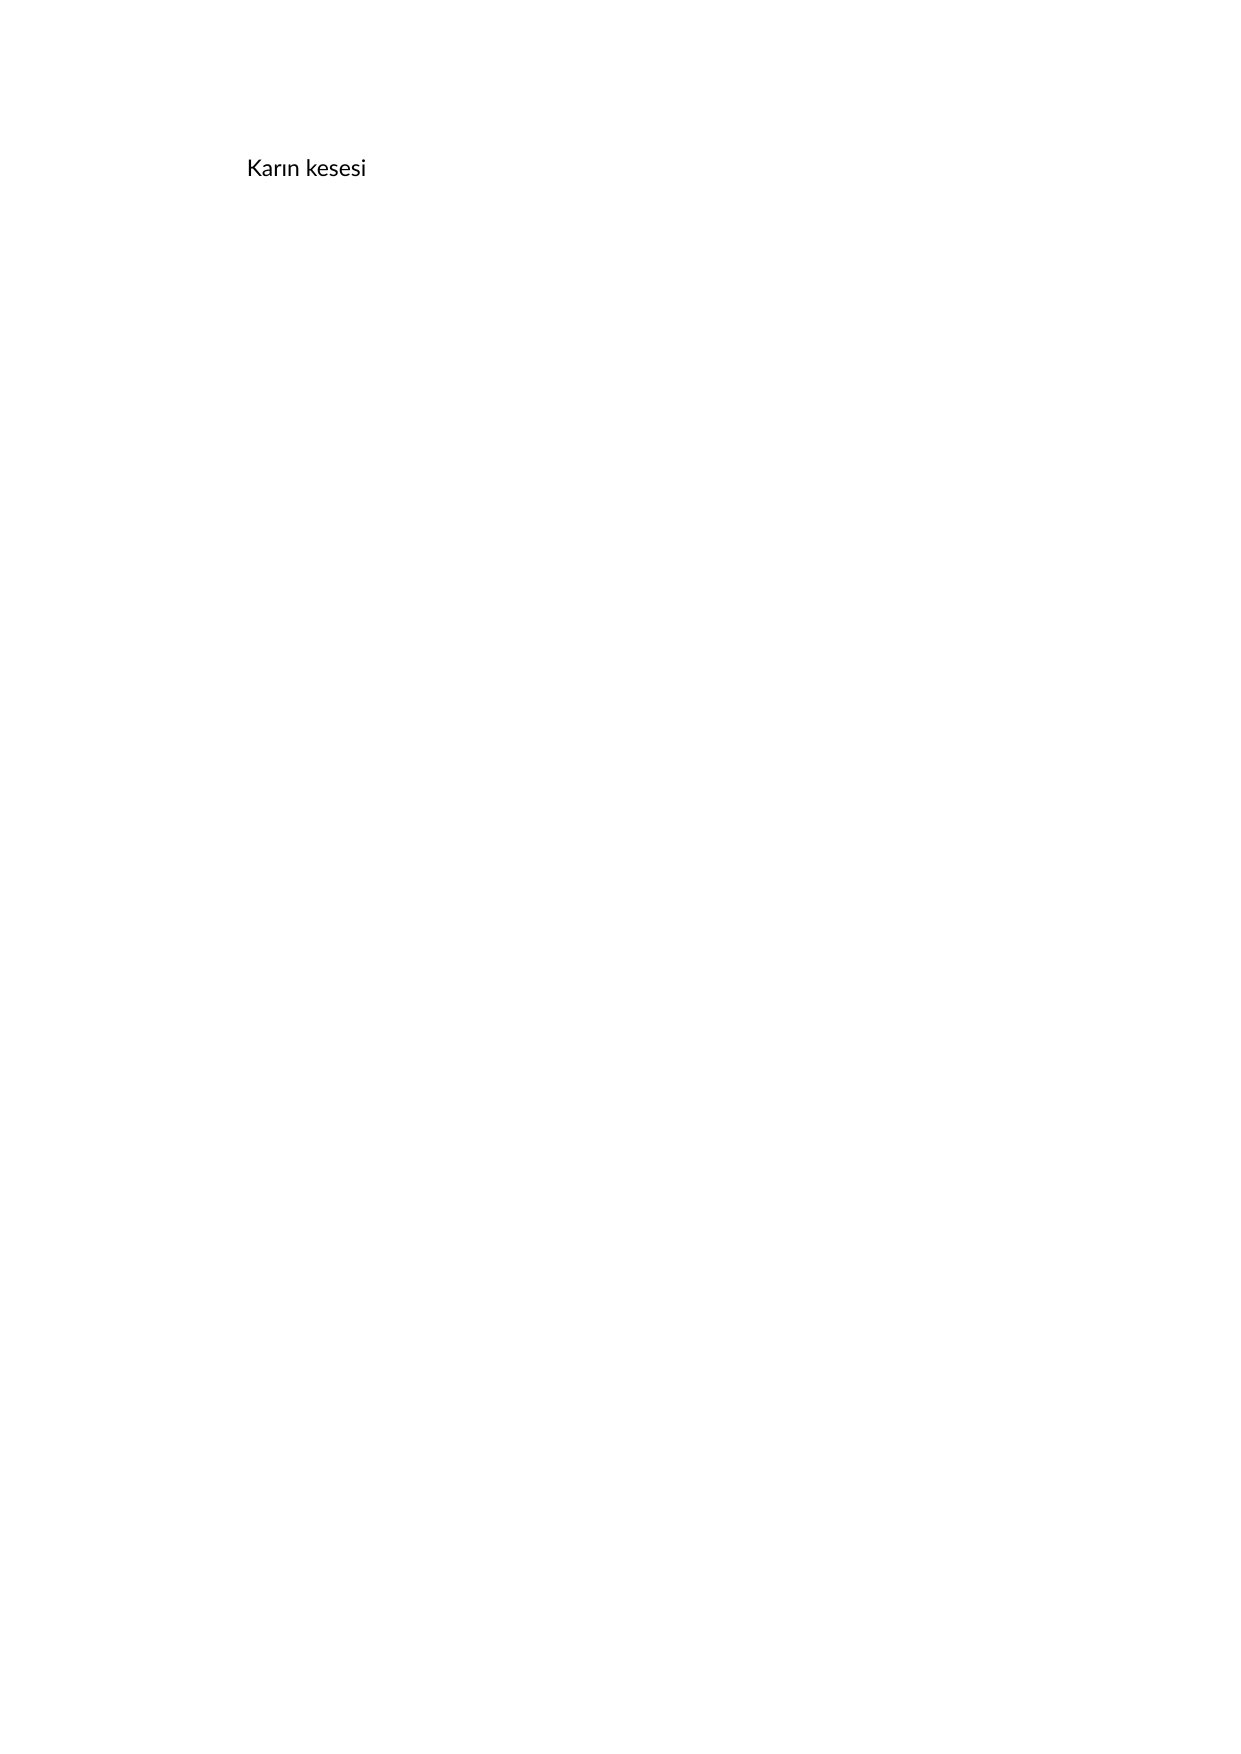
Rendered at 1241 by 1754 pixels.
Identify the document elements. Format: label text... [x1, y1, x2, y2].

text Karın kesesi [187, 150, 1035, 183]
